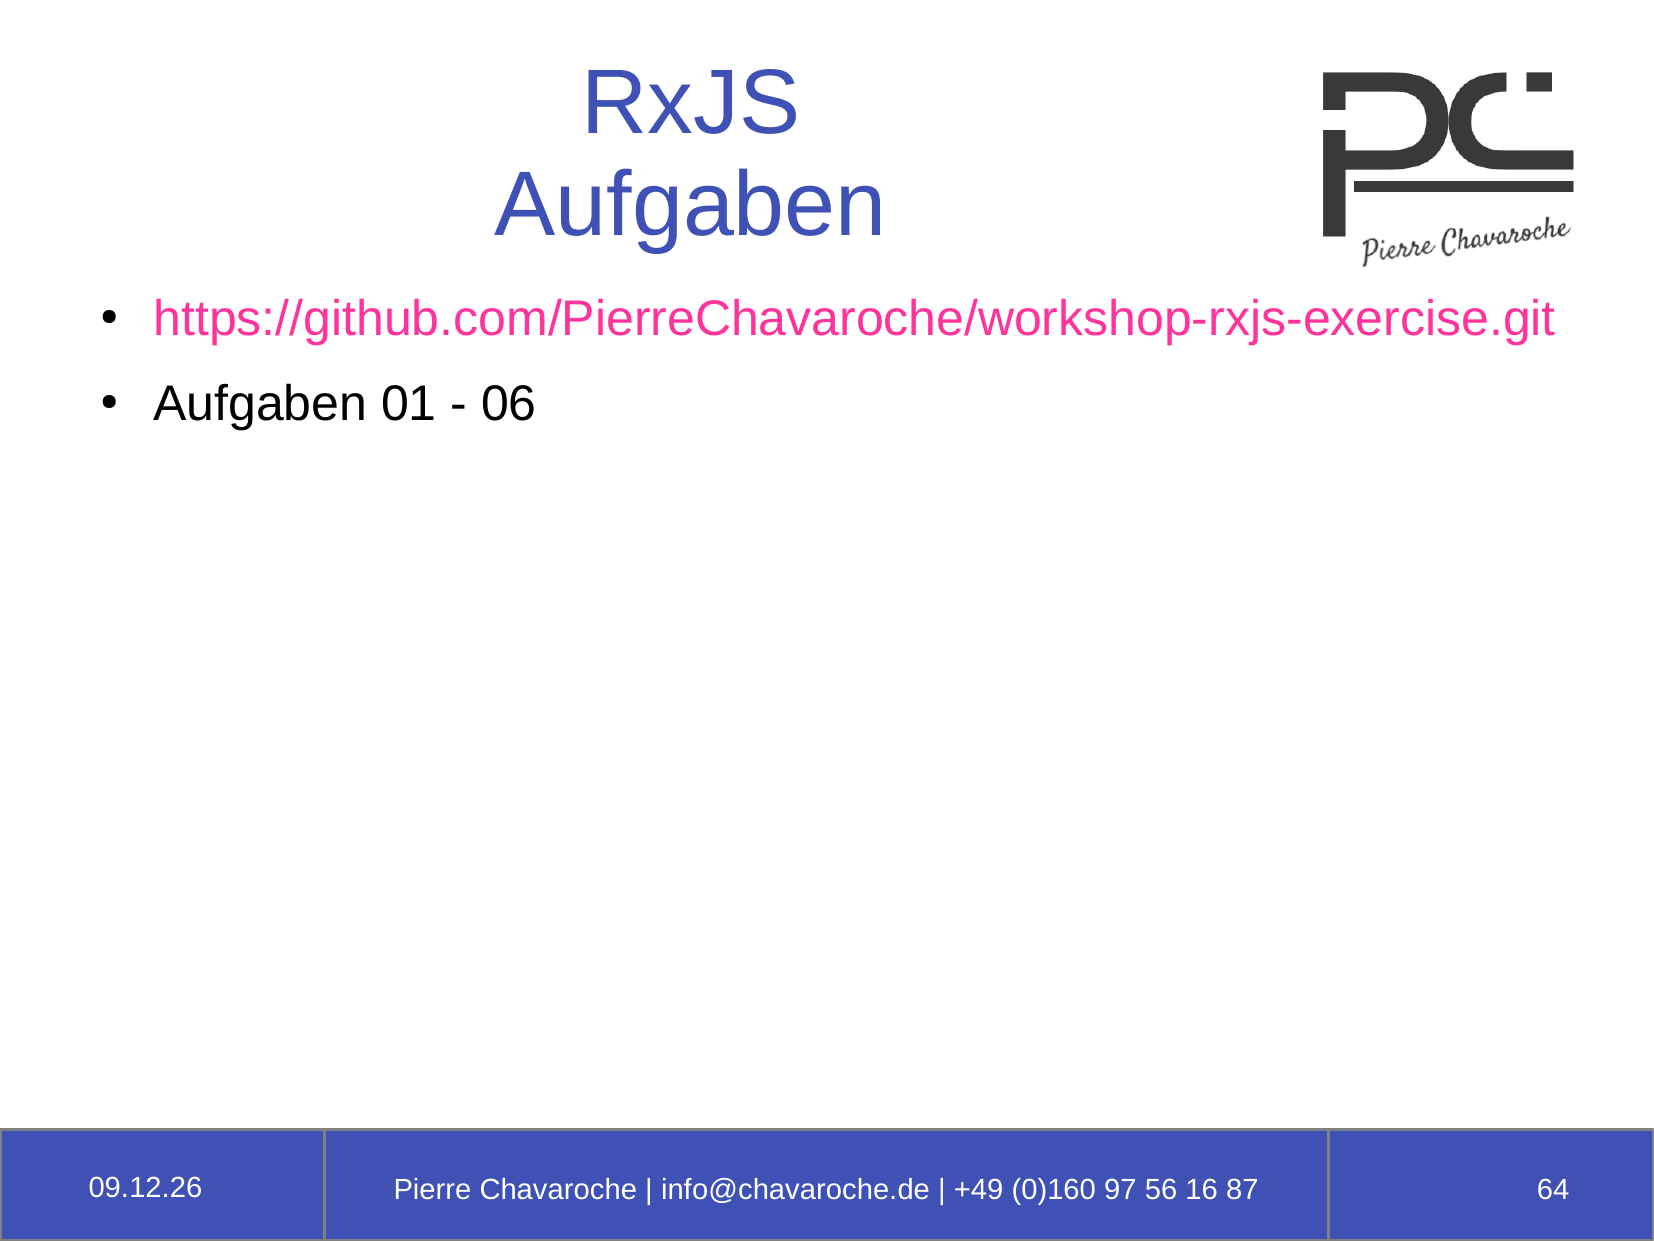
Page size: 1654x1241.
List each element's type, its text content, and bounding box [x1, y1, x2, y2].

title RxJS Aufgaben [82, 49, 1300, 257]
picture [1307, 29, 1589, 311]
list https://github.com/PierreChavaroche/workshop-rxjs-exercise.git Aufgaben 01 - 06 [82, 290, 1571, 1109]
